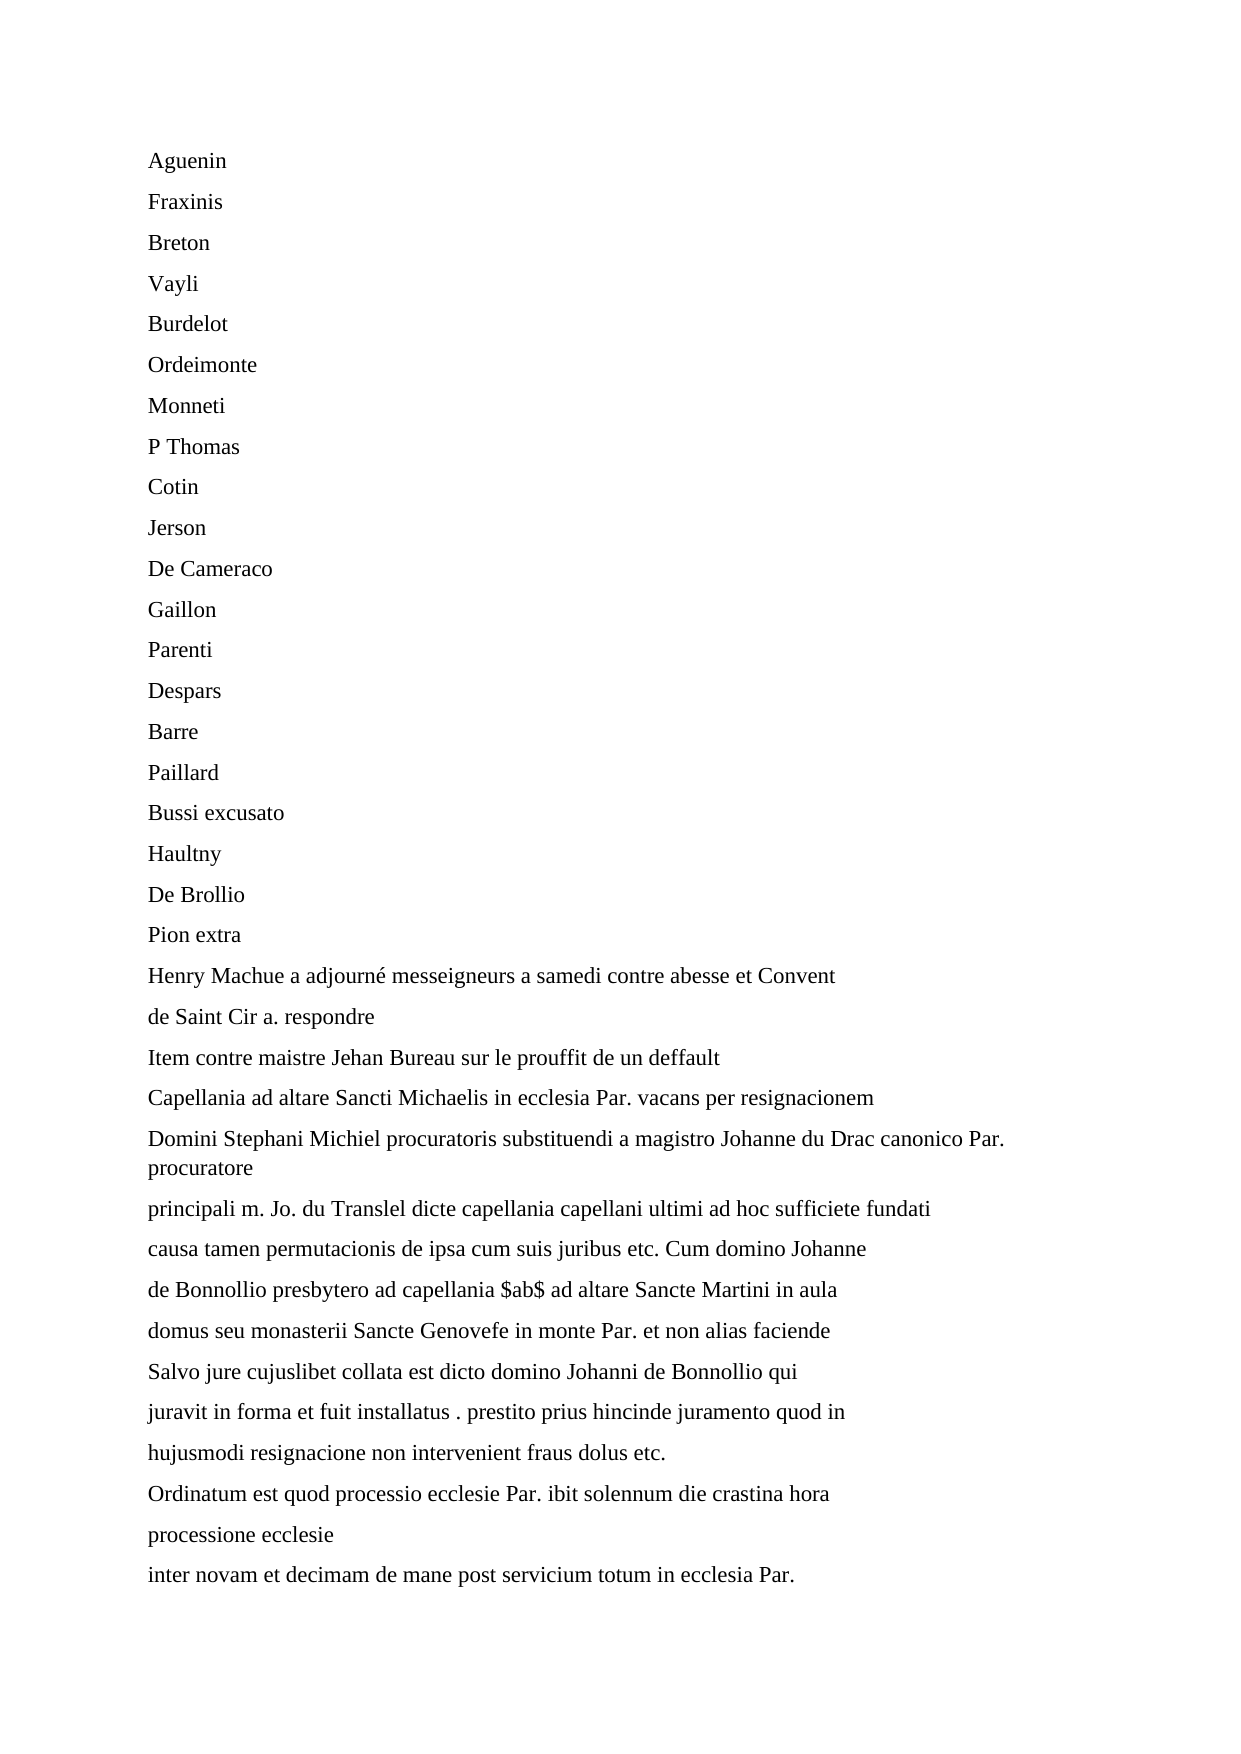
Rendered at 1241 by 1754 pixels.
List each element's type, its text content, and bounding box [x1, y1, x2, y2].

text causa tamen permutacionis de ipsa cum suis juribus etc. Cum domino Johanne [148, 1236, 1093, 1262]
text Paillard [148, 758, 1093, 785]
text Fraxinis [148, 188, 1093, 215]
text Capellania ad altare Sancti Michaelis in ecclesia Par. vacans per resignacionem [148, 1084, 1093, 1111]
text Vayli [148, 270, 1093, 296]
text de Bonnollio presbytero ad capellania $ab$ ad altare Sancte Martini in aula [148, 1276, 1093, 1303]
text principali m. Jo. du Translel dicte capellania capellani ultimi ad hoc sufficiete fundati [148, 1195, 1093, 1221]
text Pion extra [148, 921, 1093, 948]
text Gaillon [148, 596, 1093, 622]
text Henry Machue a adjourné messeigneurs a samedi contre abesse et Convent [148, 962, 1093, 988]
text Jerson [148, 514, 1093, 541]
text juravit in forma et fuit installatus . prestito prius hincinde juramento quod in [148, 1398, 1093, 1425]
text processione ecclesie [148, 1521, 1093, 1547]
text Barre [148, 718, 1093, 744]
text P Thomas [148, 433, 1093, 459]
text Monneti [148, 392, 1093, 418]
text Ordinatum est quod processio ecclesie Par. ibit solennum die crastina hora [148, 1480, 1093, 1506]
text Item contre maistre Jehan Bureau sur le prouffit de un deffault [148, 1044, 1093, 1070]
text hujusmodi resignacione non intervenient fraus dolus etc. [148, 1439, 1093, 1466]
text Haultny [148, 840, 1093, 866]
text Aguenin [148, 148, 1093, 174]
text Cotin [148, 473, 1093, 500]
text Breton [148, 229, 1093, 255]
text Burdelot [148, 311, 1093, 337]
text De Cameraco [148, 555, 1093, 581]
text Ordeimonte [148, 351, 1093, 378]
text Salvo jure cujuslibet collata est dicto domino Johanni de Bonnollio qui [148, 1358, 1093, 1384]
text de Saint Cir a. respondre [148, 1003, 1093, 1029]
text Parenti [148, 636, 1093, 663]
text Despars [148, 677, 1093, 703]
text De Brollio [148, 881, 1093, 907]
text Bussi excusato [148, 799, 1093, 826]
text Domini Stephani Michiel procuratoris substituendi a magistro Johanne du Drac canonico Par. procuratore [148, 1125, 1093, 1180]
text inter novam et decimam de mane post servicium totum in ecclesia Par. [148, 1561, 1093, 1588]
text domus seu monasterii Sancte Genovefe in monte Par. et non alias faciende [148, 1317, 1093, 1343]
